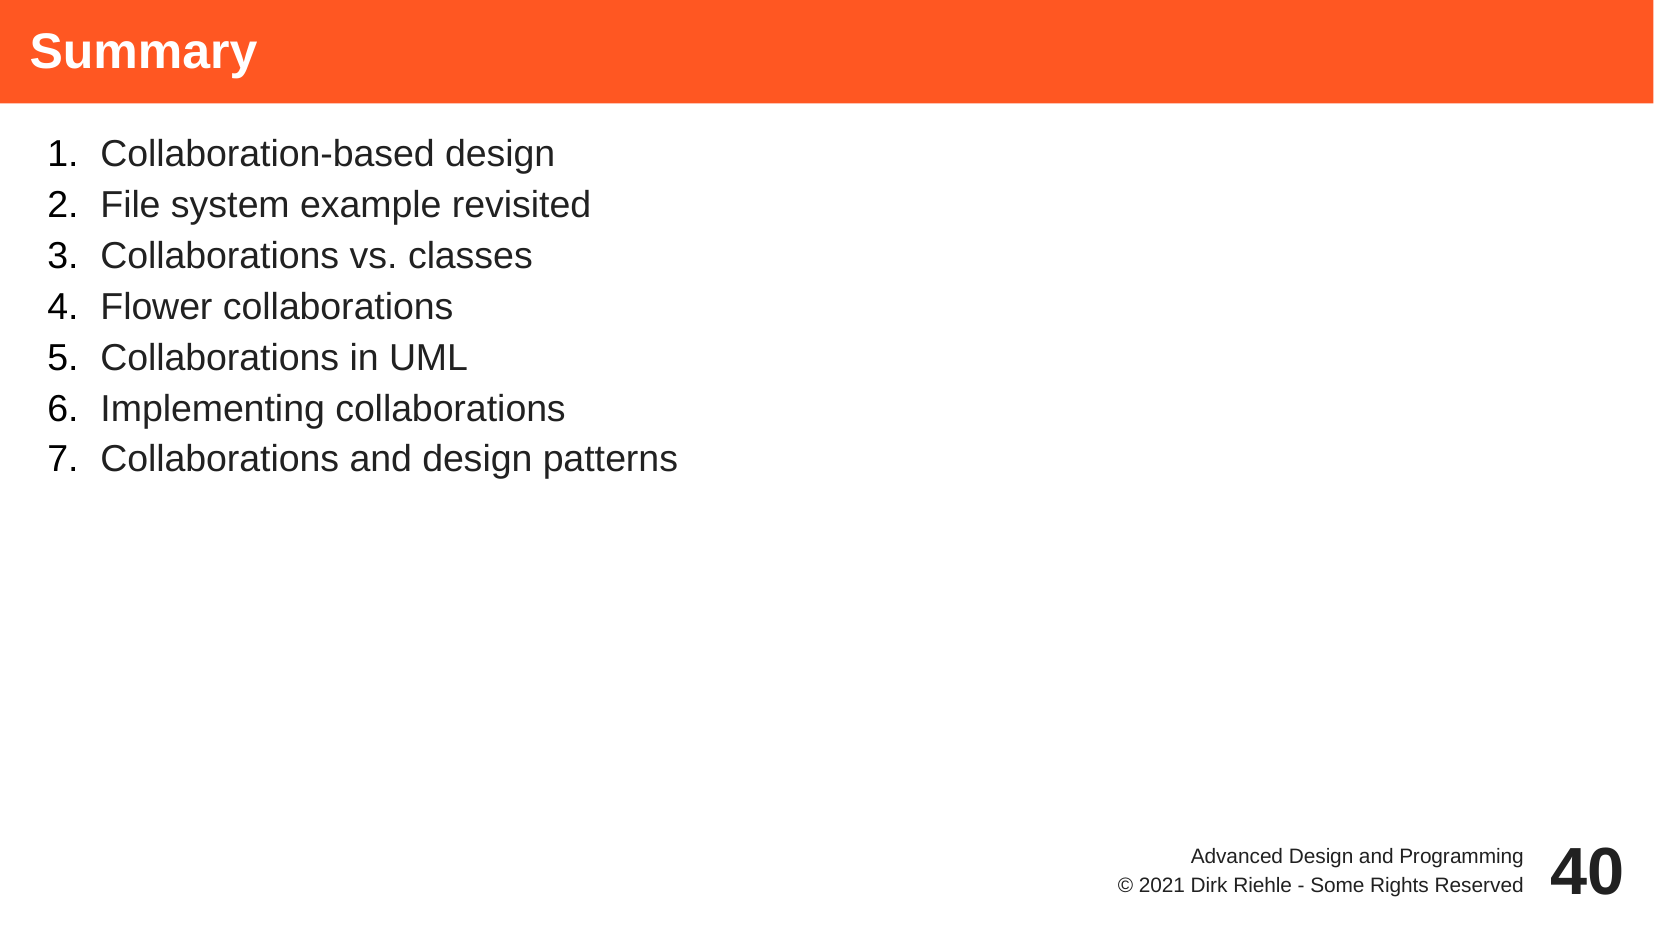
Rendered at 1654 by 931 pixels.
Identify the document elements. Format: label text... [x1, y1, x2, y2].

list Collaboration-based design File system example revisited Collaborations vs. classes Flower collaborations Collaborations in UML Implementing collaborations Collaborations and design patterns [29, 132, 1625, 813]
title Summary [0, 0, 1654, 104]
